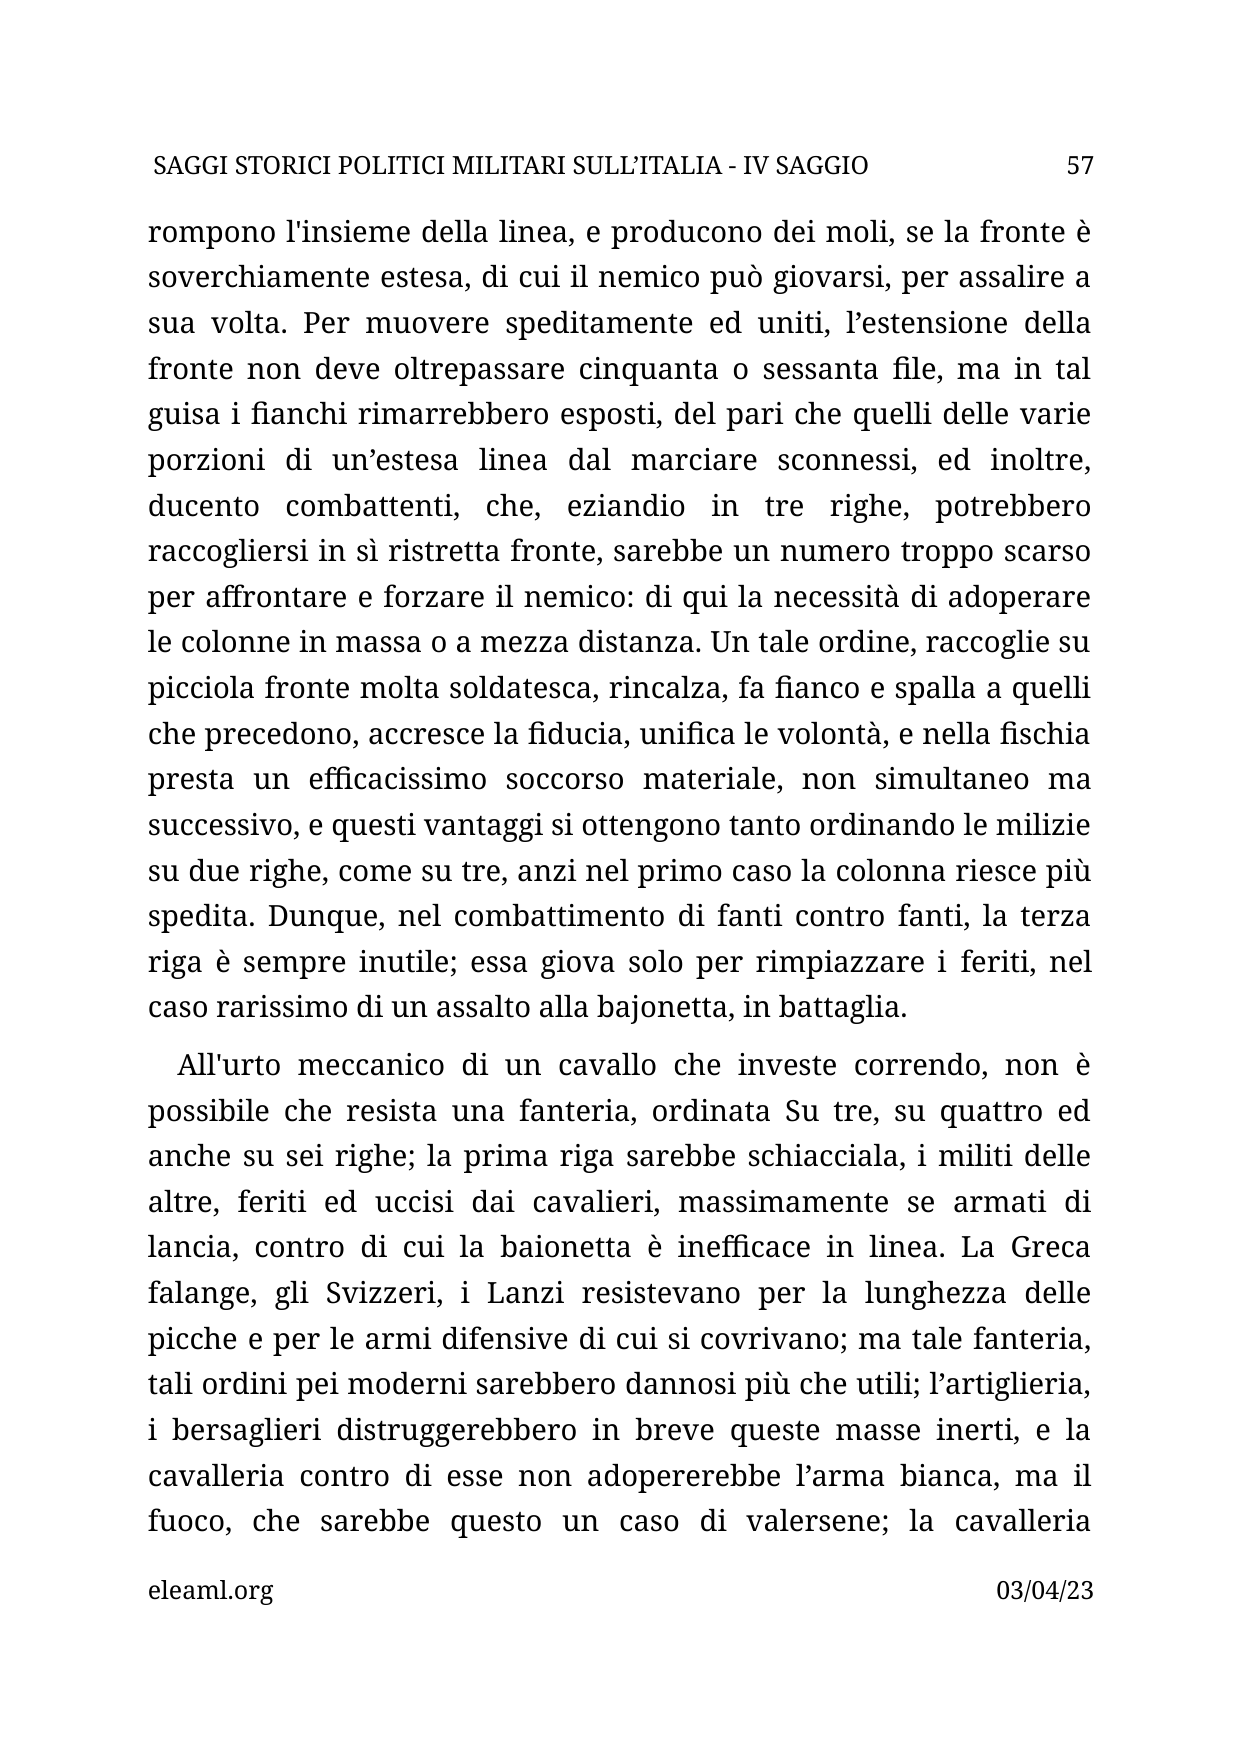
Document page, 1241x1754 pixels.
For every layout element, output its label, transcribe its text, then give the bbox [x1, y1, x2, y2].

text All'urto meccanico di un cavallo che investe correndo, non è possibile che resista una fanteria, ordinata Su tre, su quattro ed anche su sei righe; la prima riga sarebbe schiacciala, i militi delle altre, feriti ed uccisi dai cavalieri, massimamente se armati di lancia, contro di cui la baionetta è inefficace in linea. La Greca falange, gli Svizzeri, i Lanzi resistevano per la lunghezza delle picche e per le armi difensive di cui si covrivano; ma tale fanteria, tali ordini pei moderni sarebbero dannosi più che utili; l’artiglieria, i bersaglieri distruggerebbero in breve queste masse inerti, e la cavalleria contro di esse non adopererebbe l’arma bianca, ma il fuoco, che sarebbe questo un caso di valersene; la cavalleria [148, 1044, 1093, 1540]
text rompono l'insieme della linea, e producono dei moli, se la fronte è soverchiamente estesa, di cui il nemico può giovarsi, per assalire a sua volta. Per muovere speditamente ed uniti, l’estensione della fronte non deve oltrepassare cinquanta o sessanta file, ma in tal guisa i fianchi rimarrebbero esposti, del pari che quelli delle varie porzioni di un’estesa linea dal marciare sconnessi, ed inoltre, ducento combattenti, che, eziandio in tre righe, potrebbero raccogliersi in sì ristretta fronte, sarebbe un numero troppo scarso per affrontare e forzare il nemico: di qui la necessità di adoperare le colonne in massa o a mezza distanza. Un tale ordine, raccoglie su picciola fronte molta soldatesca, rincalza, fa fianco e spalla a quelli che precedono, accresce la fiducia, unifica le volontà, e nella fischia presta un efficacissimo soccorso materiale, non simultaneo ma successivo, e questi vantaggi si ottengono tanto ordinando le milizie su due righe, come su tre, anzi nel primo caso la colonna riesce più spedita. Dunque, nel combattimento di fanti contro fanti, la terza riga è sempre inutile; essa giova solo per rimpiazzare i feriti, nel caso rarissimo di un assalto alla bajonetta, in battaglia. [148, 211, 1093, 1026]
